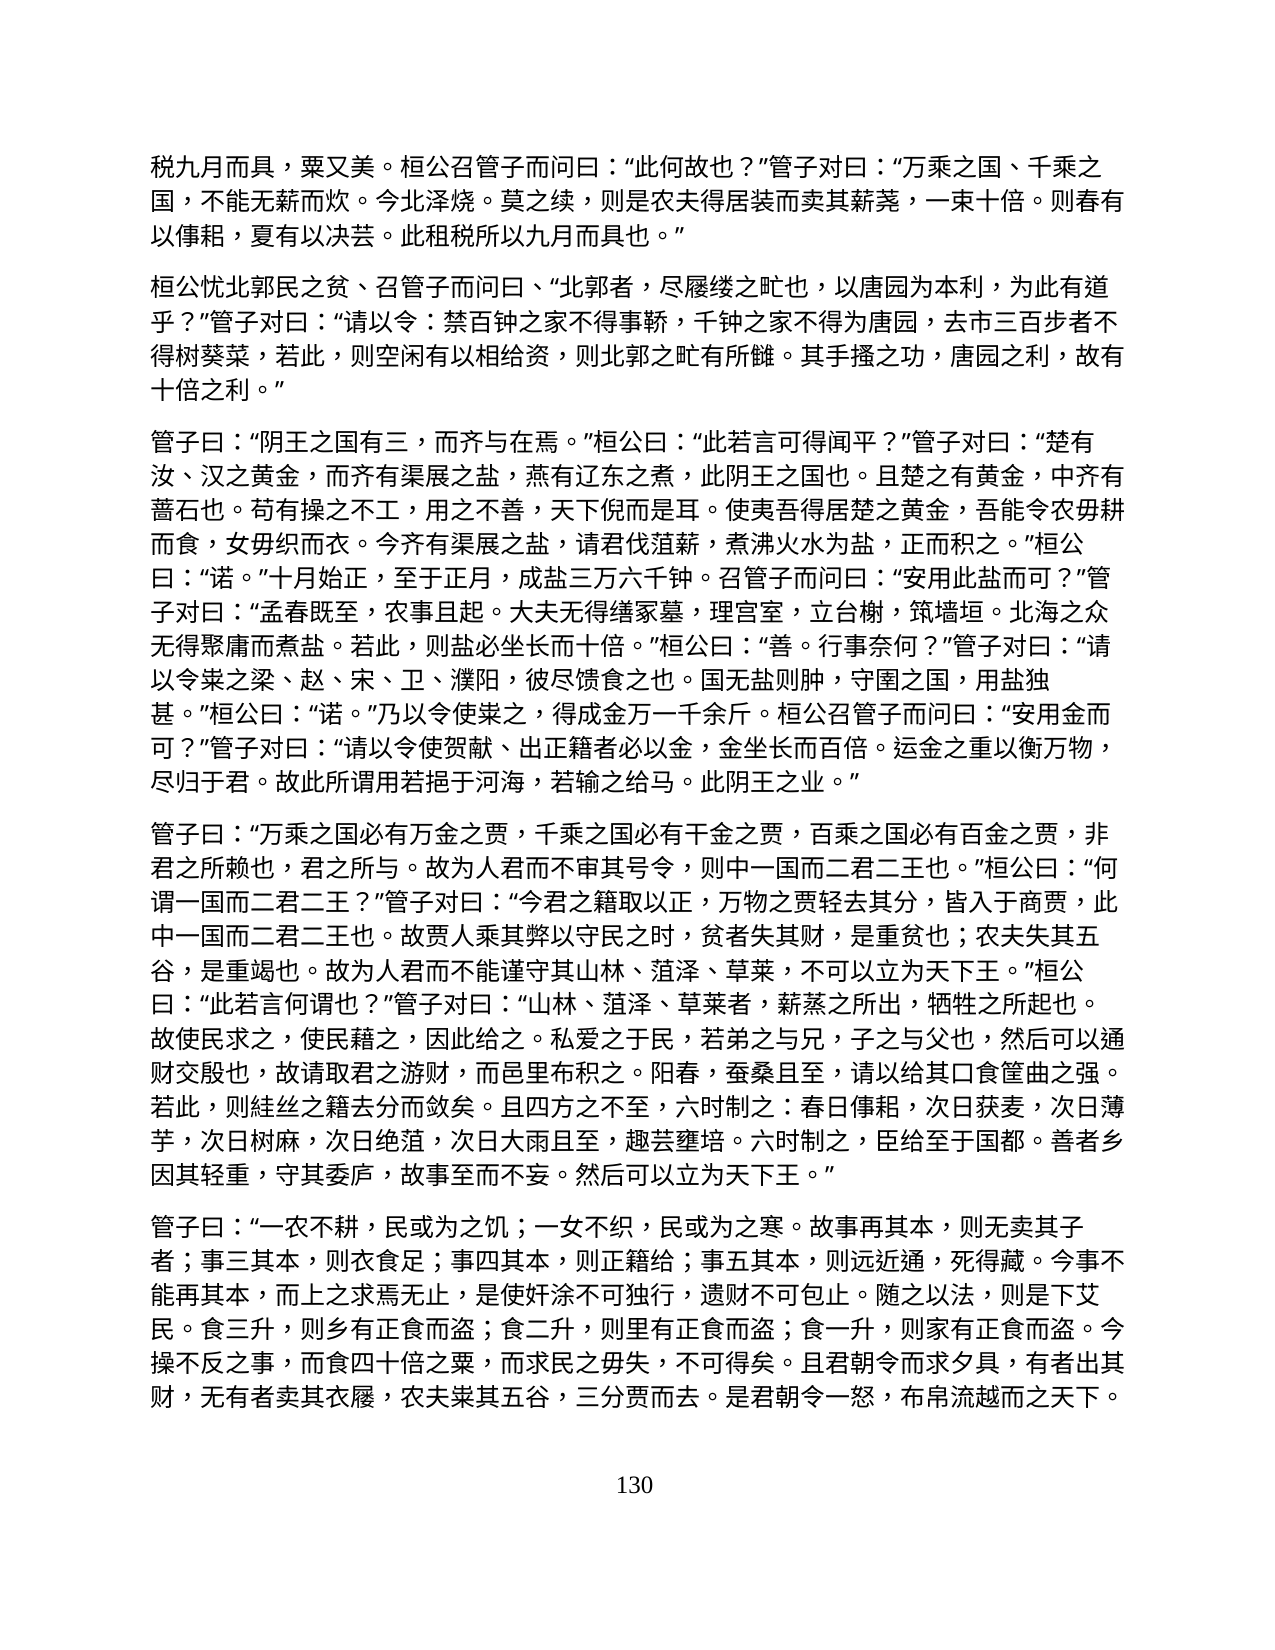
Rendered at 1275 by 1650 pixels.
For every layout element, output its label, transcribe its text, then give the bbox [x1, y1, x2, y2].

text 管子曰：“万乘之国必有万金之贾，千乘之国必有干金之贾，百乘之国必有百金之贾，非君之所赖也，君之所与。故为人君而不审其号令，则中一国而二君二王也。”桓公曰：“何谓一国而二君二王？”管子对曰：“今君之籍取以正，万物之贾轻去其分，皆入于商贾，此中一国而二君二王也。故贾人乘其弊以守民之时，贫者失其财，是重贫也；农夫失其五谷，是重竭也。故为人君而不能谨守其山林、菹泽、草莱，不可以立为天下王。”桓公曰：“此若言何谓也？”管子对曰：“山林、菹泽、草莱者，薪蒸之所出，牺牲之所起也。故使民求之，使民藉之，因此给之。私爱之于民，若弟之与兄，子之与父也，然后可以通财交殷也，故请取君之游财，而邑里布积之。阳春，蚕桑且至，请以给其口食筐曲之强。若此，则絓丝之籍去分而敛矣。且四方之不至，六时制之：春日倳耜，次日获麦，次日薄芋，次日树麻，次日绝菹，次日大雨且至，趣芸壅培。六时制之，臣给至于国都。善者乡因其轻重，守其委庐，故事至而不妄。然后可以立为天下王。” [150, 817, 1125, 1192]
text 桓公忧北郭民之贫、召管子而问曰、“北郭者，尽屦缕之甿也，以唐园为本利，为此有道乎？”管子对曰：“请以令：禁百钟之家不得事鞒，千钟之家不得为唐园，去市三百步者不得树葵菜，若此，则空闲有以相给资，则北郭之甿有所雠。其手搔之功，唐园之利，故有十倍之利。” [150, 270, 1125, 406]
text 管子曰：“一农不耕，民或为之饥；一女不织，民或为之寒。故事再其本，则无卖其子者；事三其本，则衣食足；事四其本，则正籍给；事五其本，则远近通，死得藏。今事不能再其本，而上之求焉无止，是使奸涂不可独行，遗财不可包止。随之以法，则是下艾民。食三升，则乡有正食而盗；食二升，则里有正食而盗；食一升，则家有正食而盗。今操不反之事，而食四十倍之粟，而求民之毋失，不可得矣。且君朝令而求夕具，有者出其财，无有者卖其衣屦，农夫粜其五谷，三分贾而去。是君朝令一怒，布帛流越而之天下。 [150, 1209, 1125, 1414]
text 管子曰：“阴王之国有三，而齐与在焉。”桓公曰：“此若言可得闻平？”管子对曰：“楚有汝、汉之黄金，而齐有渠展之盐，燕有辽东之煮，此阴王之国也。且楚之有黄金，中齐有蔷石也。苟有操之不工，用之不善，天下倪而是耳。使夷吾得居楚之黄金，吾能令农毋耕而食，女毋织而衣。今齐有渠展之盐，请君伐菹薪，煮沸火水为盐，正而积之。”桓公曰：“诺。”十月始正，至于正月，成盐三万六千钟。召管子而问曰：“安用此盐而可？”管子对曰：“孟春既至，农事且起。大夫无得缮冢墓，理宫室，立台榭，筑墙垣。北海之众无得聚庸而煮盐。若此，则盐必坐长而十倍。”桓公曰：“善。行事奈何？”管子对曰：“请以令粜之梁、赵、宋、卫、濮阳，彼尽馈食之也。国无盐则肿，守圉之国，用盐独甚。”桓公曰：“诺。”乃以令使粜之，得成金万一千余斤。桓公召管子而问曰：“安用金而可？”管子对曰：“请以令使贺献、出正籍者必以金，金坐长而百倍。运金之重以衡万物，尽归于君。故此所谓用若挹于河海，若输之给马。此阴王之业。” [150, 424, 1125, 799]
text 税九月而具，粟又美。桓公召管子而问曰：“此何故也？”管子对曰：“万乘之国、千乘之国，不能无薪而炊。今北泽烧。莫之续，则是农夫得居装而卖其薪荛，一束十倍。则春有以倳耜，夏有以决芸。此租税所以九月而具也。” [150, 150, 1125, 252]
